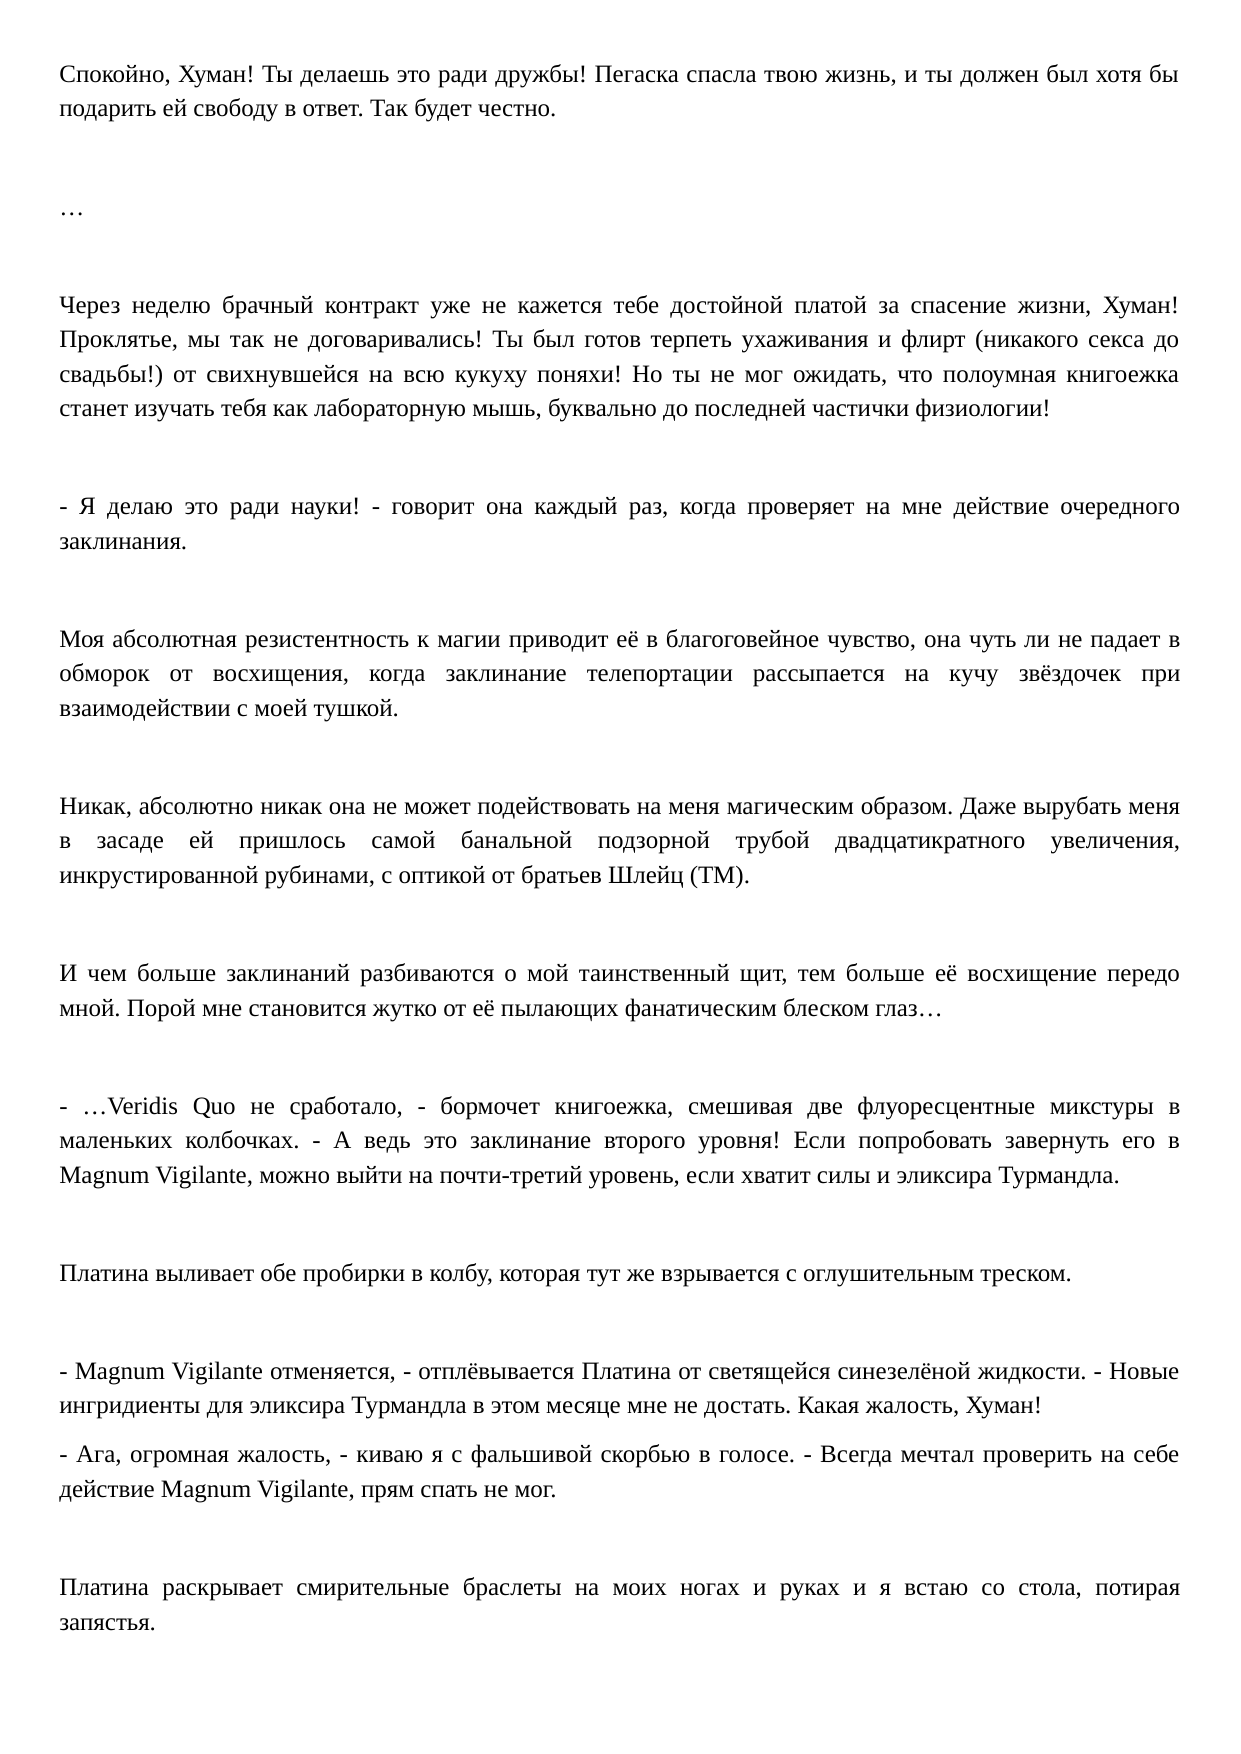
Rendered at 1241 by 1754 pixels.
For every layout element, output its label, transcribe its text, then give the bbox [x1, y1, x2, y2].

text И чем больше заклинаний разбиваются о мой таинственный щит, тем больше её восхищение передо мной. Порой мне становится жутко от её пылающих фанатическим блеском глаз… [59, 958, 1181, 1021]
text - Magnum Vigilante отменяется, - отплёвывается Платина от светящейся синезелёной жидкости. - Новые ингридиенты для эликсира Турмандла в этом месяце мне не достать. Какая жалость, Хуман! [59, 1356, 1181, 1419]
text - Я делаю это ради науки! - говорит она каждый раз, когда проверяет на мне действие очередного заклинания. [59, 491, 1181, 554]
text Платина раскрывает смирительные браслеты на моих ногах и руках и я встаю со стола, потирая запястья. [59, 1572, 1181, 1635]
text Никак, абсолютно никак она не может подействовать на меня магическим образом. Даже вырубать меня в засаде ей пришлось самой банальной подзорной трубой двадцатикратного увеличения, инкрустированной рубинами, с оптикой от братьев Шлейц (ТМ). [59, 791, 1181, 889]
text - …Veridis Quo не сработало, - бормочет книгоежка, смешивая две флуоресцентные микстуры в маленьких колбочках. - А ведь это заклинание второго уровня! Если попробовать завернуть его в Magnum Vigilante, можно выйти на почти-третий уровень, если хватит силы и эликсира Турмандла. [59, 1091, 1181, 1188]
text Платина выливает обе пробирки в колбу, которая тут же взрывается с оглушительным треском. [59, 1258, 1181, 1287]
text Спокойно, Хуман! Ты делаешь это ради дружбы! Пегаска спасла твою жизнь, и ты должен был хотя бы подарить ей свободу в ответ. Так будет честно. [59, 59, 1181, 122]
text Моя абсолютная резистентность к магии приводит её в благоговейное чувство, она чуть ли не падает в обморок от восхищения, когда заклинание телепортации рассыпается на кучу звёздочек при взаимодействии с моей тушкой. [59, 624, 1181, 722]
text Через неделю брачный контракт уже не кажется тебе достойной платой за спасение жизни, Хуман! Проклятье, мы так не договаривались! Ты был готов терпеть ухаживания и флирт (никакого секса до свадьбы!) от свихнувшейся на всю кукуху поняхи! Но ты не мог ожидать, что полоумная книгоежка станет изучать тебя как лабораторную мышь, буквально до последней частички физиологии! [59, 290, 1181, 422]
text - Ага, огромная жалость, - киваю я с фальшивой скорбью в голосе. - Всегда мечтал проверить на себе действие Magnum Vigilante, прям спать не мог. [59, 1439, 1181, 1503]
text … [59, 192, 1181, 220]
